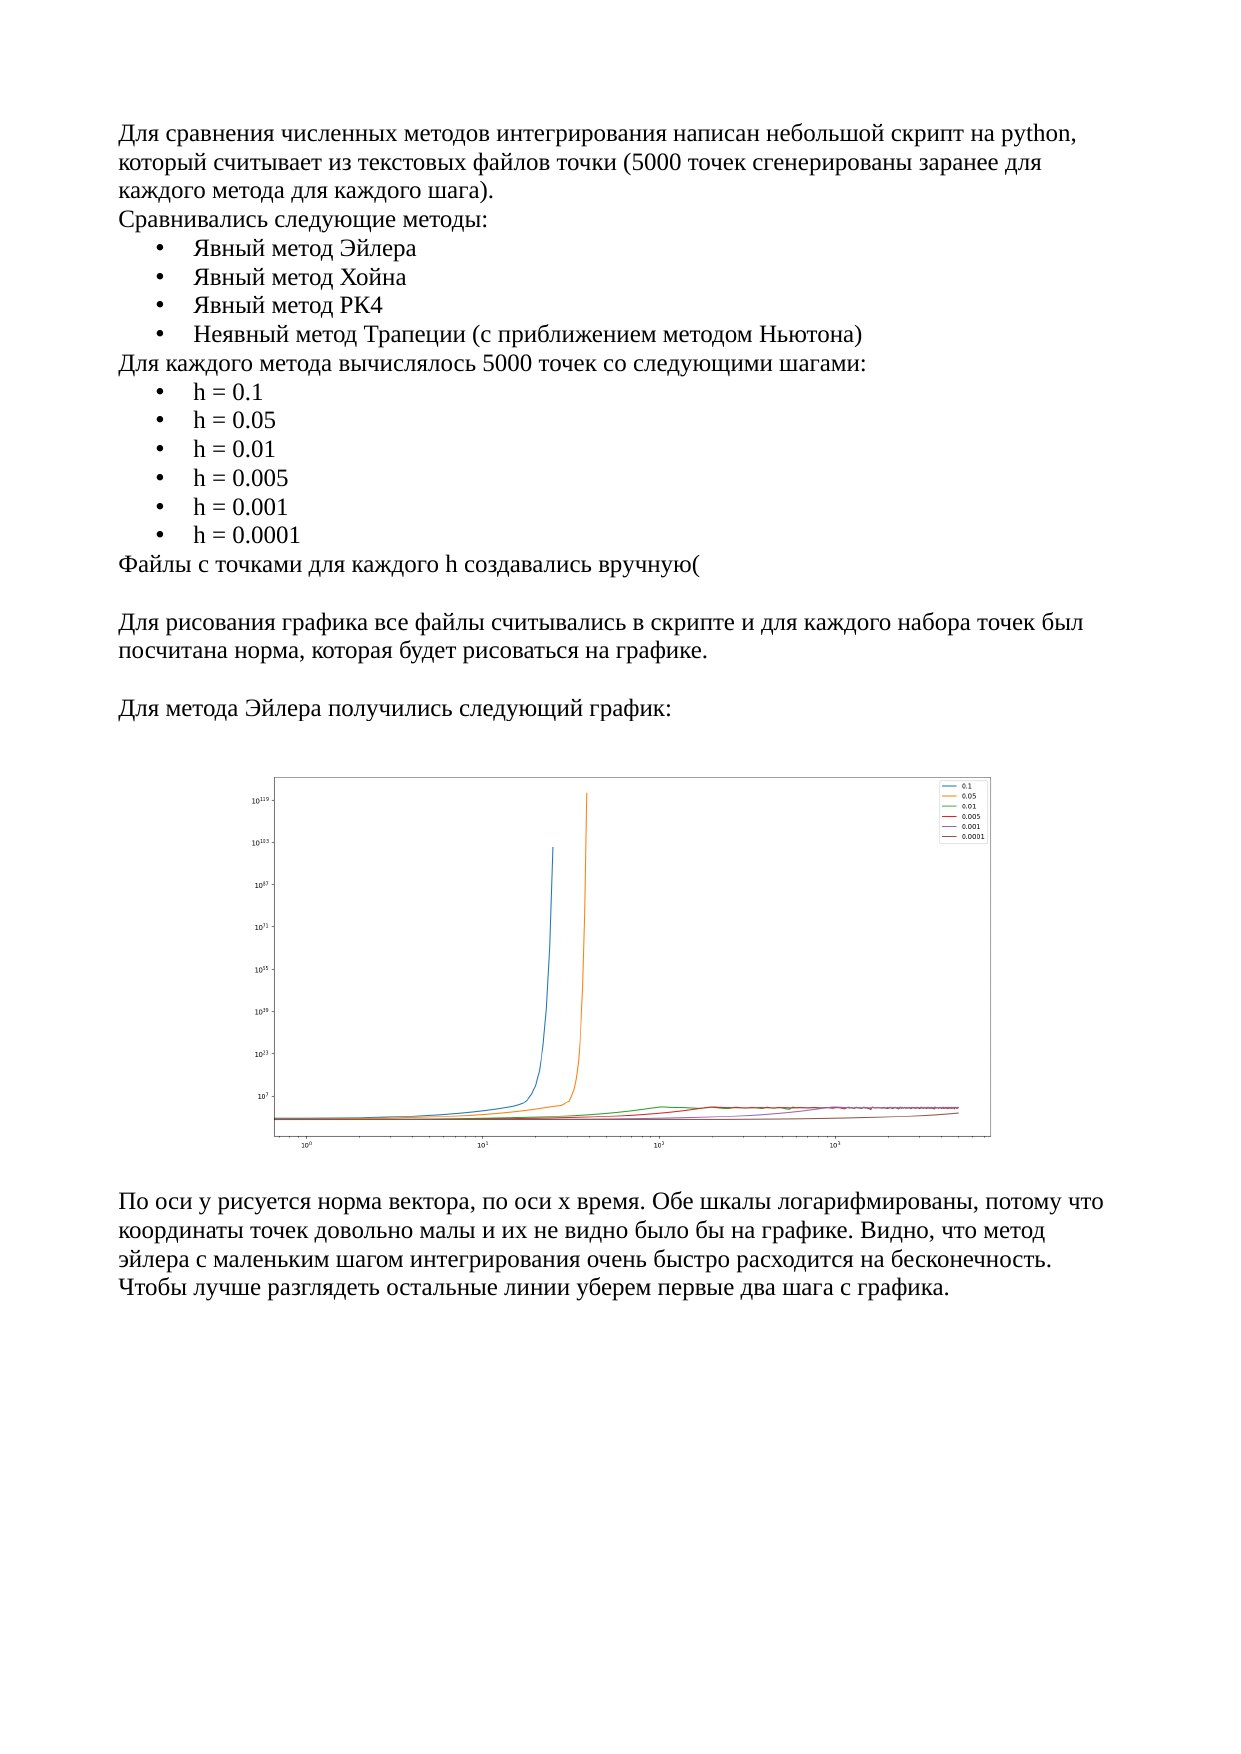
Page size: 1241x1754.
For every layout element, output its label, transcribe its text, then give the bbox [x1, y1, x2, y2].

text Для рисования графика все файлы считывались в скрипте и для каждого набора точек был посчитана норма, которая будет рисоваться на графике. [118, 607, 1122, 664]
text Для сравнения численных методов интегрирования написан небольшой скрипт на python, который считывает из текстовых файлов точки (5000 точек сгенерированы заранее для каждого метода для каждого шага). [118, 118, 1122, 204]
list Неявный метод Трапеции (с приближением методом Ньютона) [156, 319, 1122, 348]
list h = 0.1 [156, 377, 1122, 406]
list h = 0.005 [156, 463, 1122, 492]
list Явный метод Эйлера [156, 233, 1122, 262]
list h = 0.0001 [156, 521, 1122, 549]
list h = 0.05 [156, 406, 1122, 434]
list Явный метод РК4 [156, 291, 1122, 319]
text Сравнивались следующие методы: [118, 204, 1122, 233]
list Явный метод Хойна [156, 262, 1122, 291]
text Файлы с точками для каждого h создавались вручную( [118, 549, 1122, 578]
text Для каждого метода вычислялось 5000 точек со следующими шагами: [118, 348, 1122, 377]
list h = 0.01 [156, 434, 1122, 463]
list h = 0.001 [156, 492, 1122, 521]
picture [158, 721, 1083, 1187]
text Для метода Эйлера получились следующий график: [118, 693, 1122, 722]
text По оси y рисуется норма вектора, по оси x время. Обе шкалы логарифмированы, потому что координаты точек довольно малы и их не видно было бы на графике. Видно, что метод эйлера с маленьким шагом интегрирования очень быстро расходится на бесконечность. Чтобы лучше разглядеть остальные линии уберем первые два шага с графика. [118, 1187, 1122, 1301]
